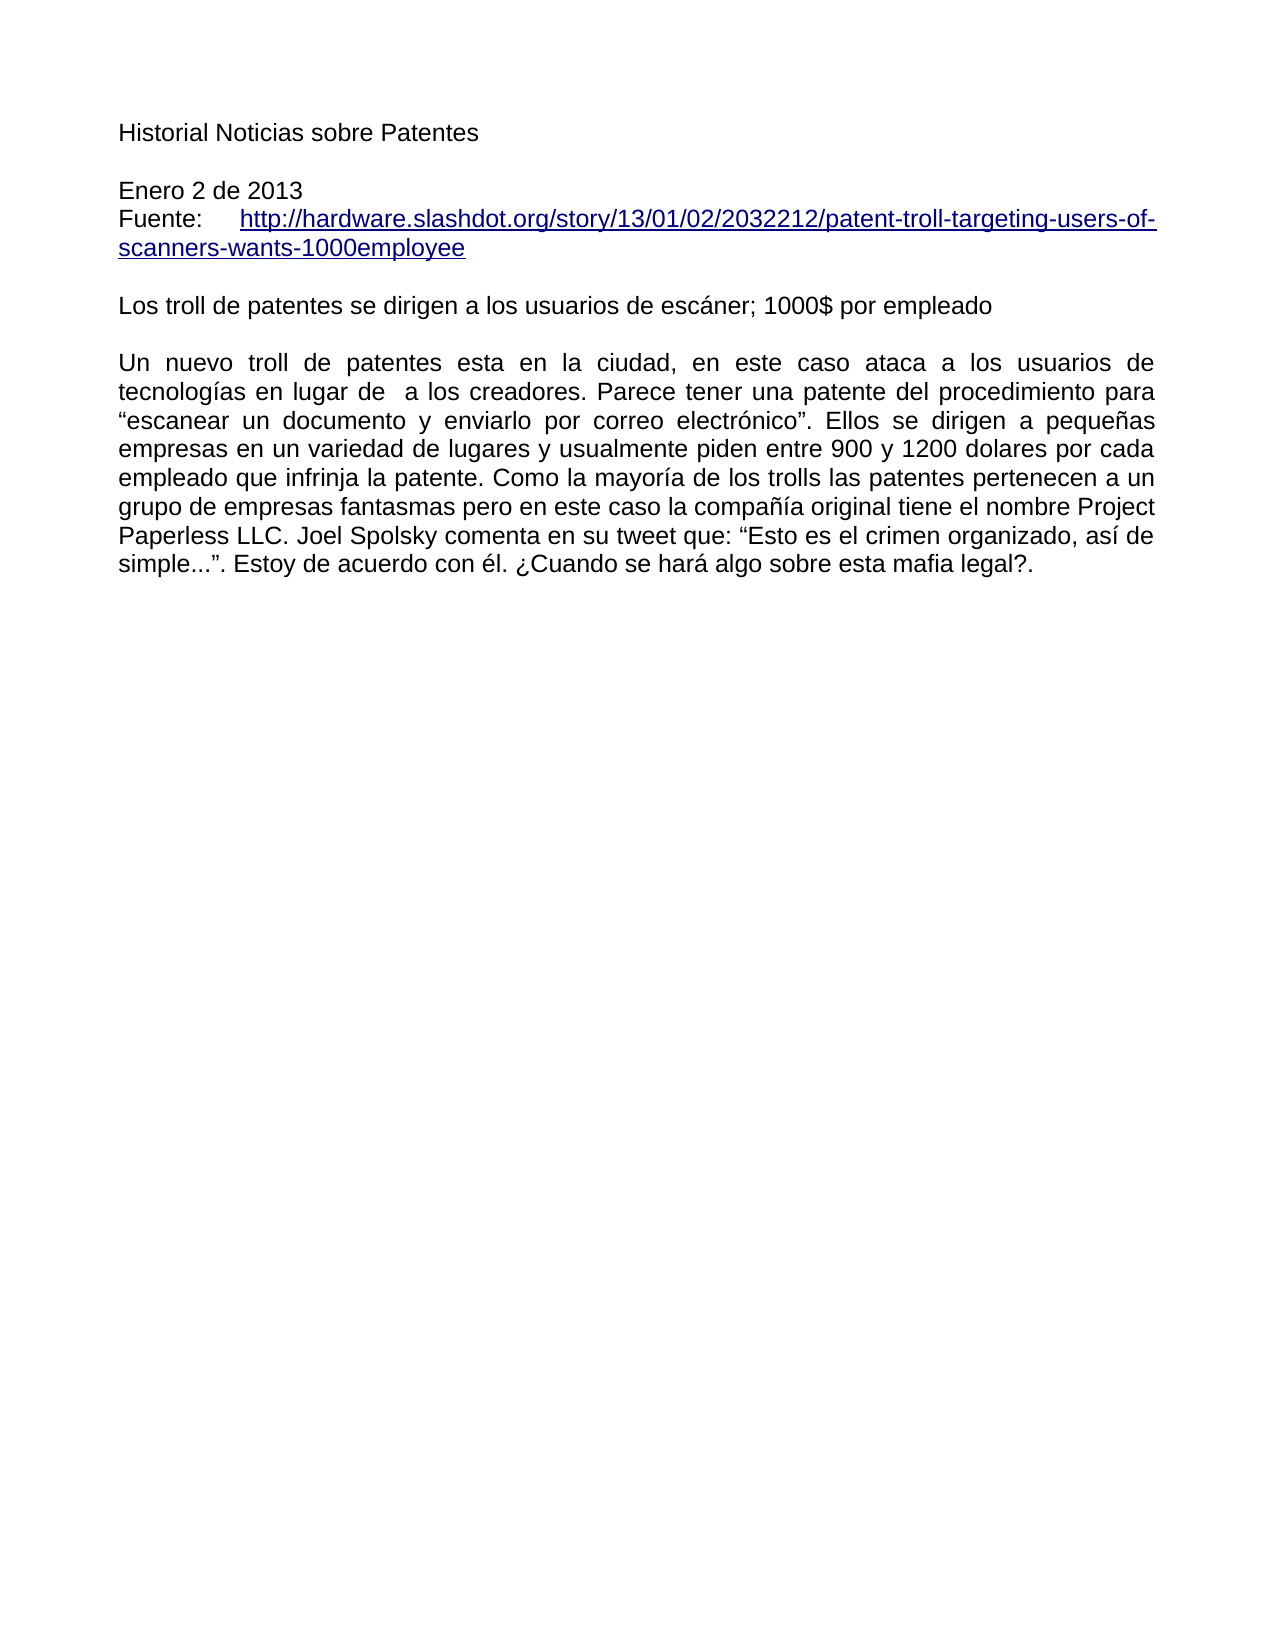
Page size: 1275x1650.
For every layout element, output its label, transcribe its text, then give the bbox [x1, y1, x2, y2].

text Historial Noticias sobre Patentes [118, 118, 1157, 147]
text Un nuevo troll de patentes esta en la ciudad, en este caso ataca a los usuarios de tecnologías en lugar de a los creadores. Parece tener una patente del procedimiento para “escanear un documento y enviarlo por correo electrónico”. Ellos se dirigen a pequeñas empresas en un variedad de lugares y usualmente piden entre 900 y 1200 dolares por cada empleado que infrinja la patente. Como la mayoría de los trolls las patentes pertenecen a un grupo de empresas fantasmas pero en este caso la compañía original tiene el nombre Project Paperless LLC. Joel Spolsky comenta en su tweet que: “Esto es el crimen organizado, así de simple...”. Estoy de acuerdo con él. ¿Cuando se hará algo sobre esta mafia legal?. [118, 348, 1157, 578]
text Enero 2 de 2013 [118, 176, 1157, 204]
text Los troll de patentes se dirigen a los usuarios de escáner; 1000$ por empleado [118, 291, 1157, 319]
text Fuente: http://hardware.slashdot.org/story/13/01/02/2032212/patent-troll-targeting-users-of-scanners-wants-1000employee [118, 204, 1157, 262]
